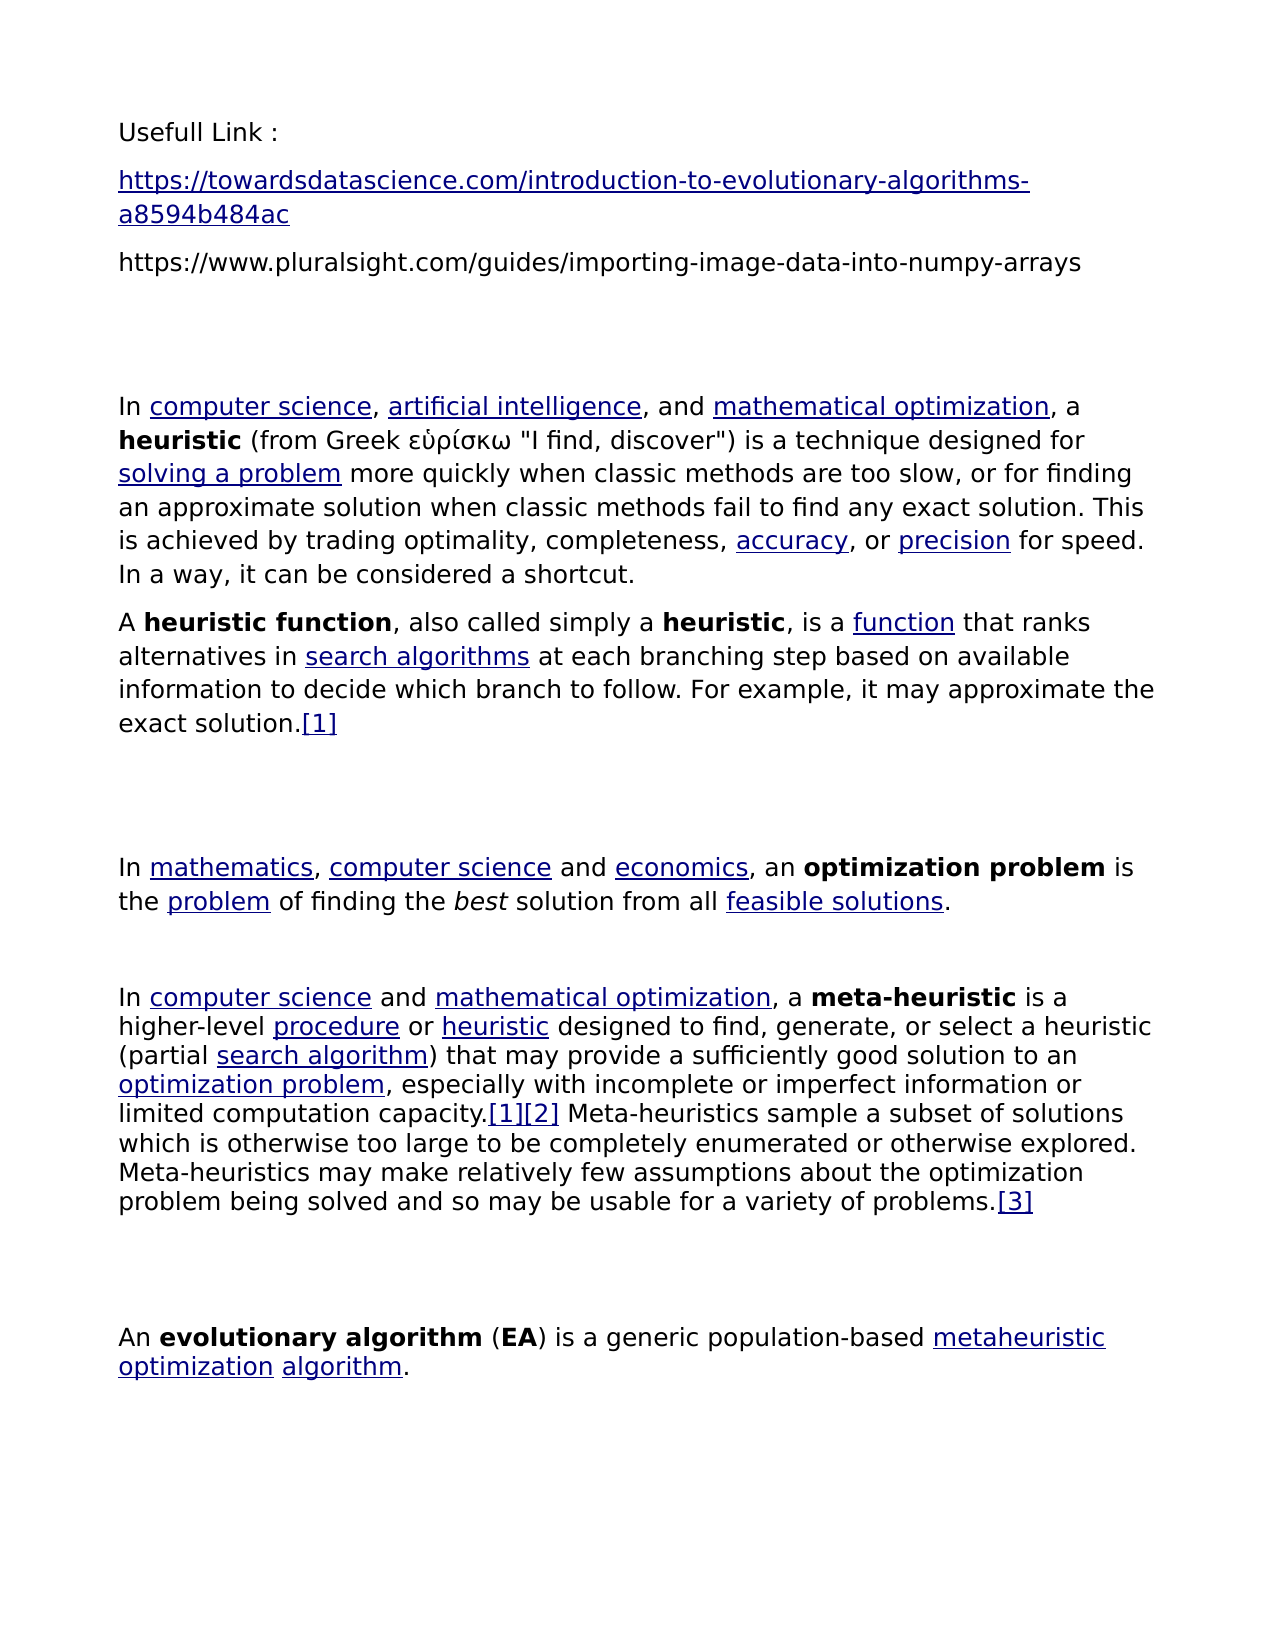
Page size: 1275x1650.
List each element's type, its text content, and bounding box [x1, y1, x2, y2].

text In computer science, artificial intelligence, and mathematical optimization, a heuristic (from Greek εὑρίσκω "I find, discover") is a technique designed for solving a problem more quickly when classic methods are too slow, or for finding an approximate solution when classic methods fail to find any exact solution. This is achieved by trading optimality, completeness, accuracy, or precision for speed. In a way, it can be considered a shortcut. [118, 392, 1157, 589]
text In computer science and mathematical optimization, a meta-heuristic is a higher-level procedure or heuristic designed to find, generate, or select a heuristic (partial search algorithm) that may provide a sufficiently good solution to an optimization problem, especially with incomplete or imperfect information or limited computation capacity.[1][2] Meta-heuristics sample a subset of solutions which is otherwise too large to be completely enumerated or otherwise explored. Meta-heuristics may make relatively few assumptions about the optimization problem being solved and so may be usable for a variety of problems.[3] [118, 983, 1157, 1216]
text A heuristic function, also called simply a heuristic, is a function that ranks alternatives in search algorithms at each branching step based on available information to decide which branch to follow. For example, it may approximate the exact solution.[1] [118, 608, 1157, 738]
text Usefull Link : [118, 118, 1157, 147]
text https://www.pluralsight.com/guides/importing-image-data-into-numpy-arrays [118, 248, 1157, 277]
text An evolutionary algorithm (EA) is a generic population-based metaheuristic optimization algorithm. [118, 1323, 1157, 1381]
text In mathematics, computer science and economics, an optimization problem is the problem of finding the best solution from all feasible solutions. [118, 853, 1157, 916]
text https://towardsdatascience.com/introduction-to-evolutionary-algorithms-a8594b484ac [118, 166, 1157, 229]
